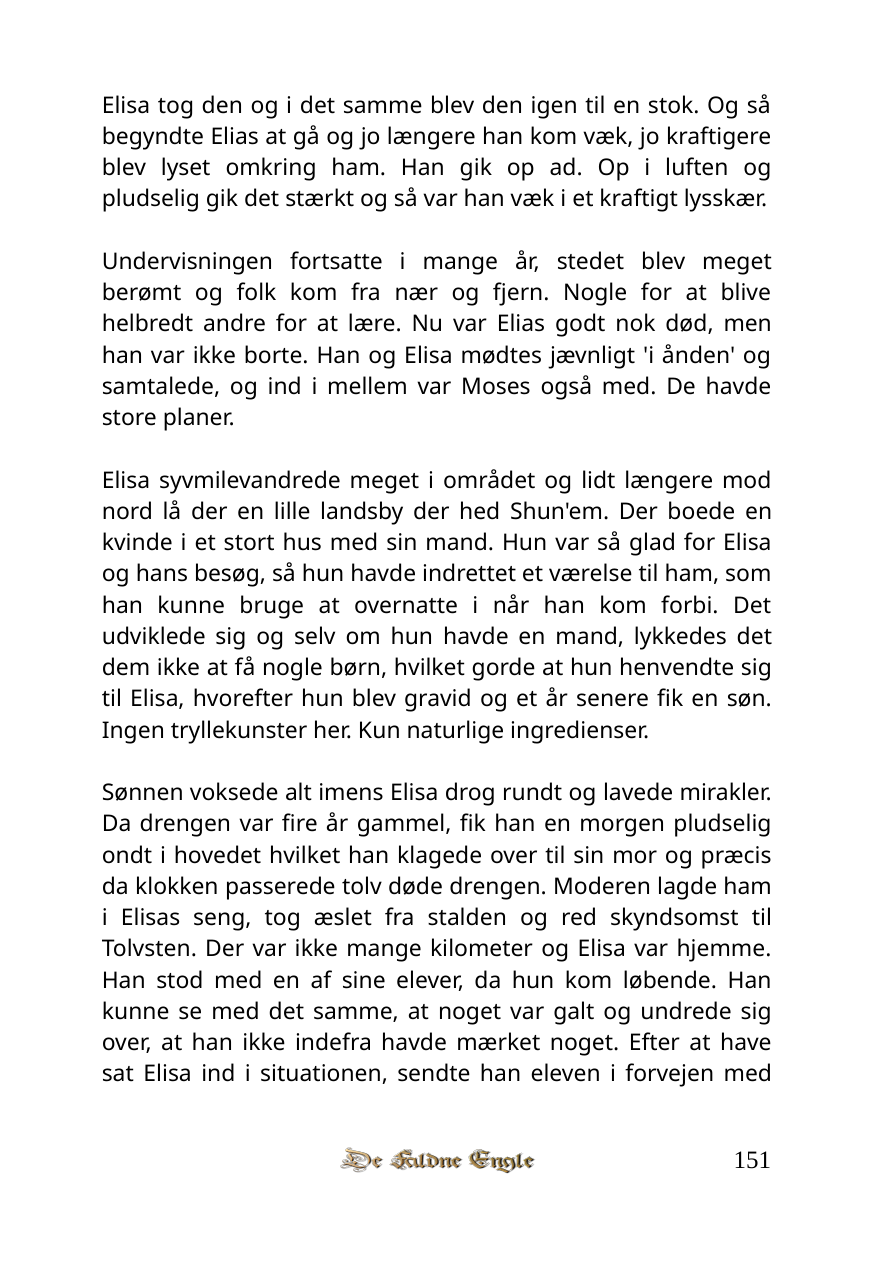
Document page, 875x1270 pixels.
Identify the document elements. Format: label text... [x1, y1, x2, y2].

text Elisa tog den og i det samme blev den igen til en stok. Og så begyndte Elias at gå og jo længere han kom væk, jo kraftigere blev lyset omkring ham. Han gik op ad. Op i luften og pludselig gik det stærkt og så var han væk i et kraftigt lysskær. [102, 88, 772, 213]
text Undervisningen fortsatte i mange år, stedet blev meget berømt og folk kom fra nær og fjern. Nogle for at blive helbredt andre for at lære. Nu var Elias godt nok død, men han var ikke borte. Han og Elisa mødtes jævnligt 'i ånden' og samtalede, og ind i mellem var Moses også med. De havde store planer. [102, 245, 772, 432]
picture [337, 1145, 537, 1175]
text Elisa syvmilevandrede meget i området og lidt længere mod nord lå der en lille landsby der hed Shun'em. Der boede en kvinde i et stort hus med sin mand. Hun var så glad for Elisa og hans besøg, så hun havde indrettet et værelse til ham, som han kunne bruge at overnatte i når han kom forbi. Det udviklede sig og selv om hun havde en mand, lykkedes det dem ikke at få nogle børn, hvilket gorde at hun henvendte sig til Elisa, hvorefter hun blev gravid og et år senere fik en søn. Ingen tryllekunster her. Kun naturlige ingredienser. [102, 463, 772, 745]
text Sønnen voksede alt imens Elisa drog rundt og lavede mirakler. Da drengen var fire år gammel, fik han en morgen pludselig ondt i hovedet hvilket han klagede over til sin mor og præcis da klokken passerede tolv døde drengen. Moderen lagde ham i Elisas seng, tog æslet fra stalden og red skyndsomst til Tolvsten. Der var ikke mange kilometer og Elisa var hjemme. Han stod med en af sine elever, da hun kom løbende. Han kunne se med det samme, at noget var galt og undrede sig over, at han ikke indefra havde mærket noget. Efter at have sat Elisa ind i situationen, sendte han eleven i forvejen med [102, 776, 772, 1088]
